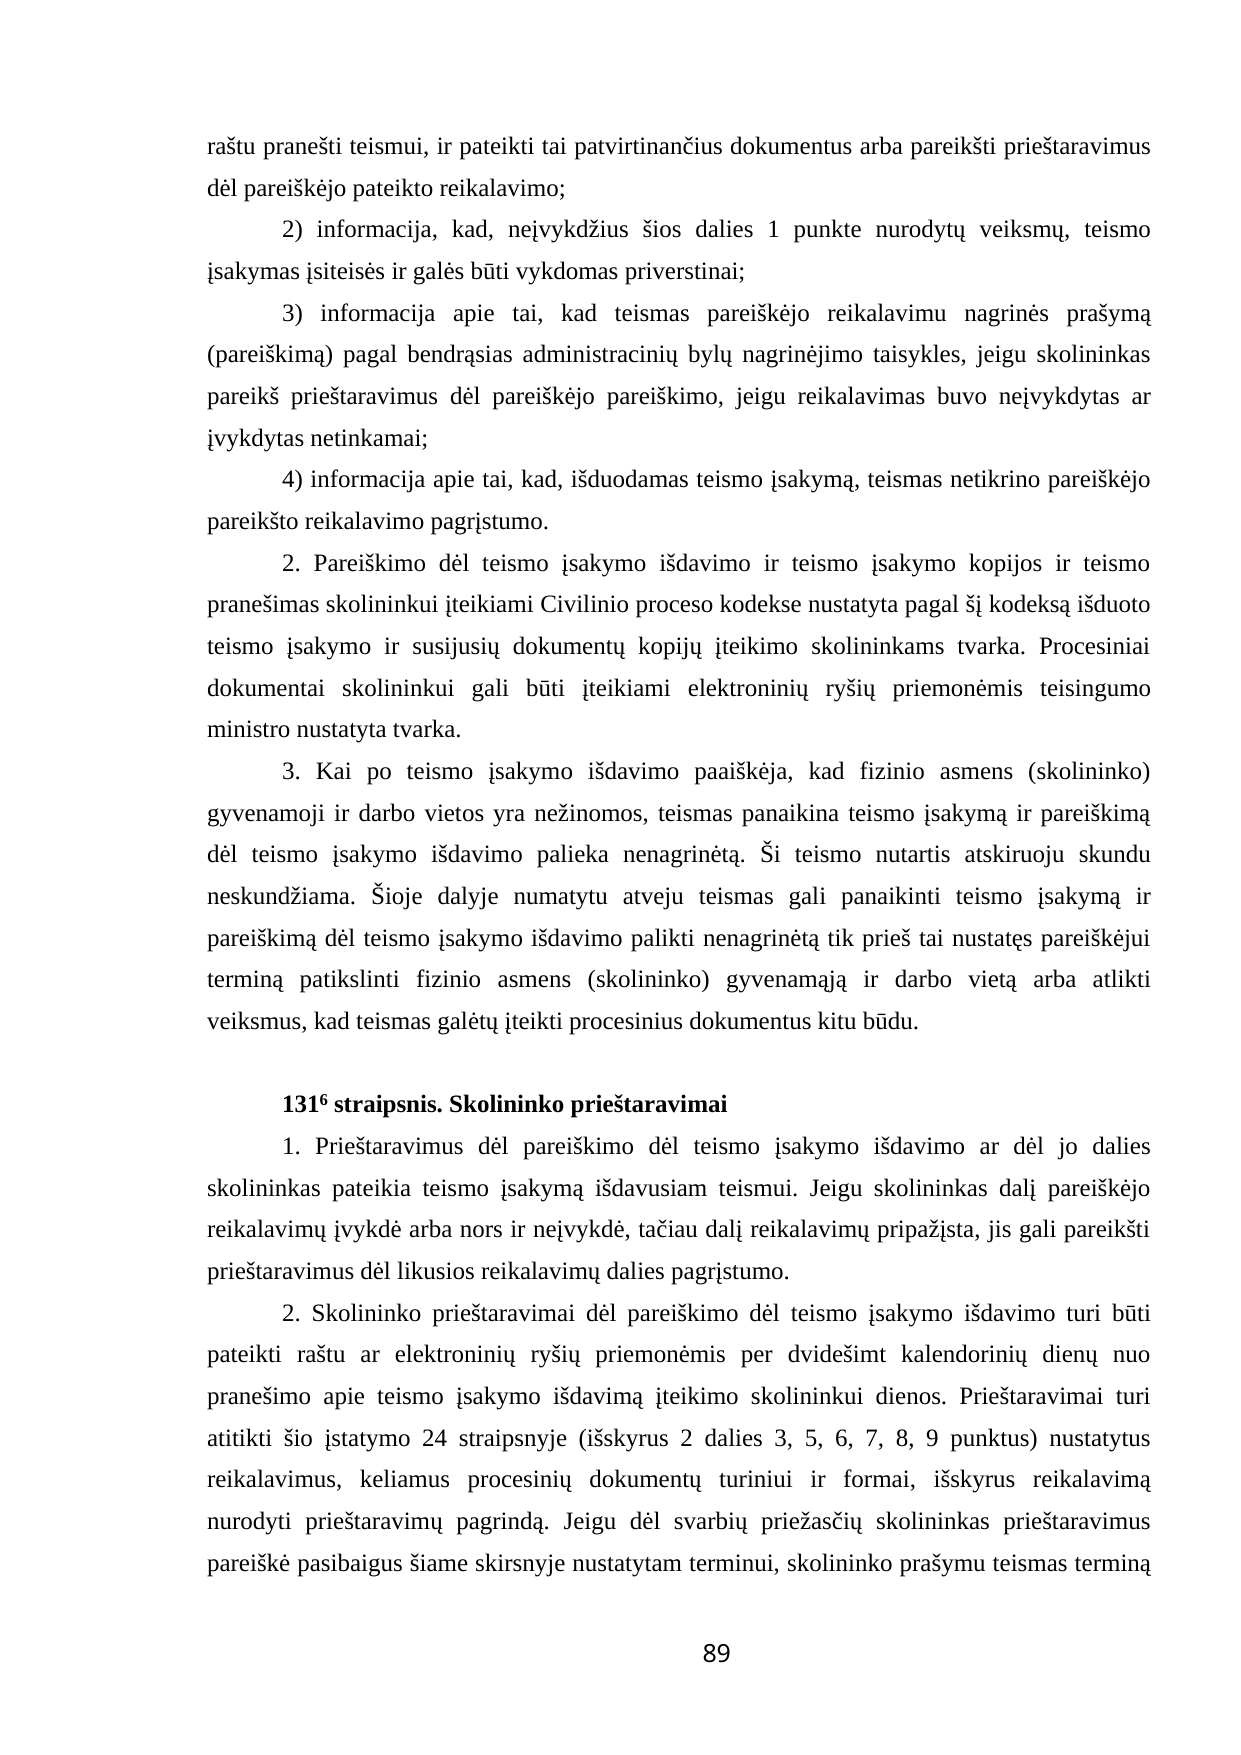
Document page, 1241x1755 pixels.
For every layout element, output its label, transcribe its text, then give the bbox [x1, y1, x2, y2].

text 2) informacija, kad, neįvykdžius šios dalies 1 punkte nurodytų veiksmų, teismo įsakymas įsiteisės ir galės būti vykdomas priverstinai; [207, 201, 1152, 285]
text 2. Skolininko prieštaravimai dėl pareiškimo dėl teismo įsakymo išdavimo turi būti pateikti raštu ar elektroninių ryšių priemonėmis per dvidešimt kalendorinių dienų nuo pranešimo apie teismo įsakymo išdavimą įteikimo skolininkui dienos. Prieštaravimai turi atitikti šio įstatymo 24 straipsnyje (išskyrus 2 dalies 3, 5, 6, 7, 8, 9 punktus) nustatytus reikalavimus, keliamus procesinių dokumentų turiniui ir formai, išskyrus reikalavimą nurodyti prieštaravimų pagrindą. Jeigu dėl svarbių priežasčių skolininkas prieštaravimus pareiškė pasibaigus šiame skirsnyje nustatytam terminui, skolininko prašymu teismas terminą [207, 1285, 1152, 1576]
text 3. Kai po teismo įsakymo išdavimo paaiškėja, kad fizinio asmens (skolininko) gyvenamoji ir darbo vietos yra nežinomos, teismas panaikina teismo įsakymą ir pareiškimą dėl teismo įsakymo išdavimo palieka nenagrinėtą. Ši teismo nutartis atskiruoju skundu neskundžiama. Šioje dalyje numatytu atveju teismas gali panaikinti teismo įsakymą ir pareiškimą dėl teismo įsakymo išdavimo palikti nenagrinėtą tik prieš tai nustatęs pareiškėjui terminą patikslinti fizinio asmens (skolininko) gyvenamąją ir darbo vietą arba atlikti veiksmus, kad teismas galėtų įteikti procesinius dokumentus kitu būdu. [207, 743, 1152, 1035]
text 3) informacija apie tai, kad teismas pareiškėjo reikalavimu nagrinės prašymą (pareiškimą) pagal bendrąsias administracinių bylų nagrinėjimo taisykles, jeigu skolininkas pareikš prieštaravimus dėl pareiškėjo pareiškimo, jeigu reikalavimas buvo neįvykdytas ar įvykdytas netinkamai; [207, 285, 1152, 451]
text 1. Prieštaravimus dėl pareiškimo dėl teismo įsakymo išdavimo ar dėl jo dalies skolininkas pateikia teismo įsakymą išdavusiam teismui. Jeigu skolininkas dalį pareiškėjo reikalavimų įvykdė arba nors ir neįvykdė, tačiau dalį reikalavimų pripažįsta, jis gali pareikšti prieštaravimus dėl likusios reikalavimų dalies pagrįstumo. [207, 1118, 1152, 1285]
text 2. Pareiškimo dėl teismo įsakymo išdavimo ir teismo įsakymo kopijos ir teismo pranešimas skolininkui įteikiami Civilinio proceso kodekse nustatyta pagal šį kodeksą išduoto teismo įsakymo ir susijusių dokumentų kopijų įteikimo skolininkams tvarka. Procesiniai dokumentai skolininkui gali būti įteikiami elektroninių ryšių priemonėmis teisingumo ministro nustatyta tvarka. [207, 535, 1152, 743]
text 1316 straipsnis. Skolininko prieštaravimai [207, 1076, 1152, 1118]
text raštu pranešti teismui, ir pateikti tai patvirtinančius dokumentus arba pareikšti prieštaravimus dėl pareiškėjo pateikto reikalavimo; [207, 118, 1152, 201]
text 4) informacija apie tai, kad, išduodamas teismo įsakymą, teismas netikrino pareiškėjo pareikšto reikalavimo pagrįstumo. [207, 451, 1152, 535]
